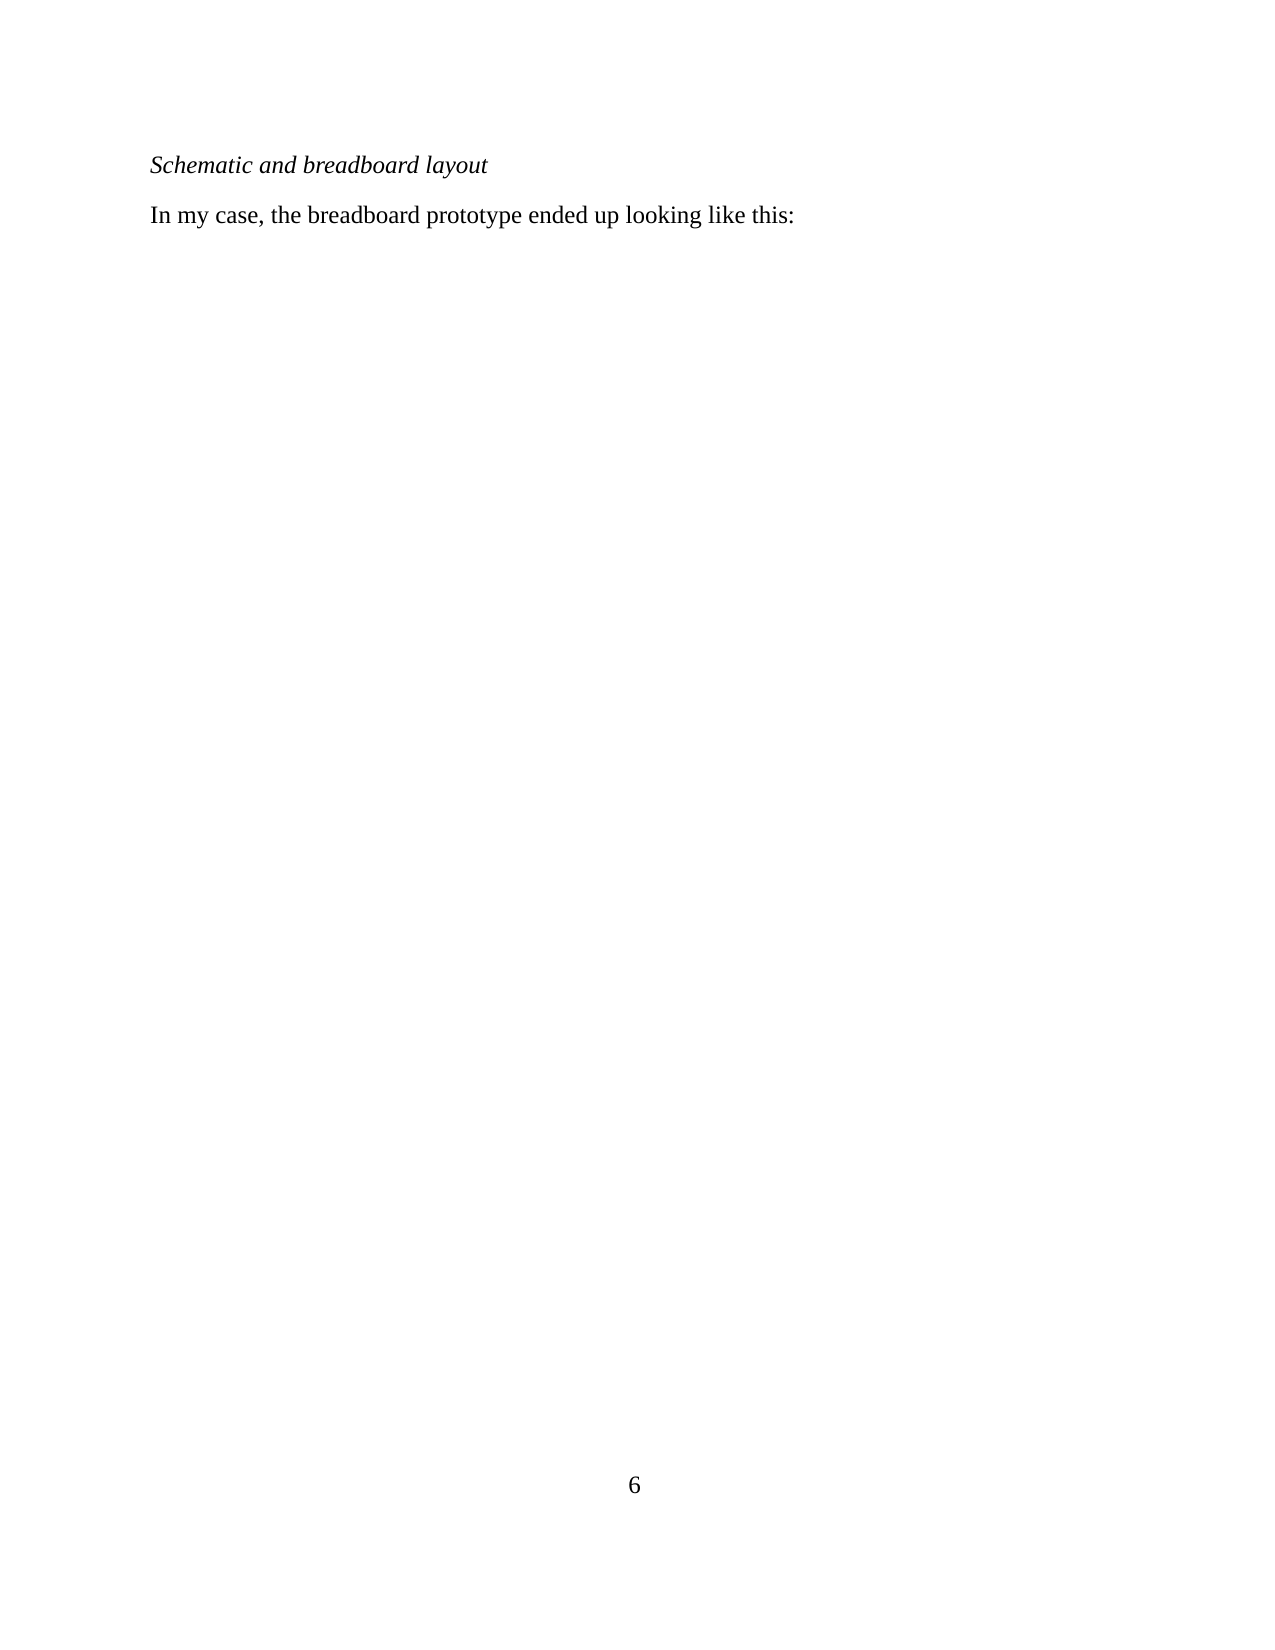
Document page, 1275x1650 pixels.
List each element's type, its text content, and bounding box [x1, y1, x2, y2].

text Schematic and breadboard layout [150, 150, 1125, 179]
text In my case, the breadboard prototype ended up looking like this: [150, 200, 1125, 229]
